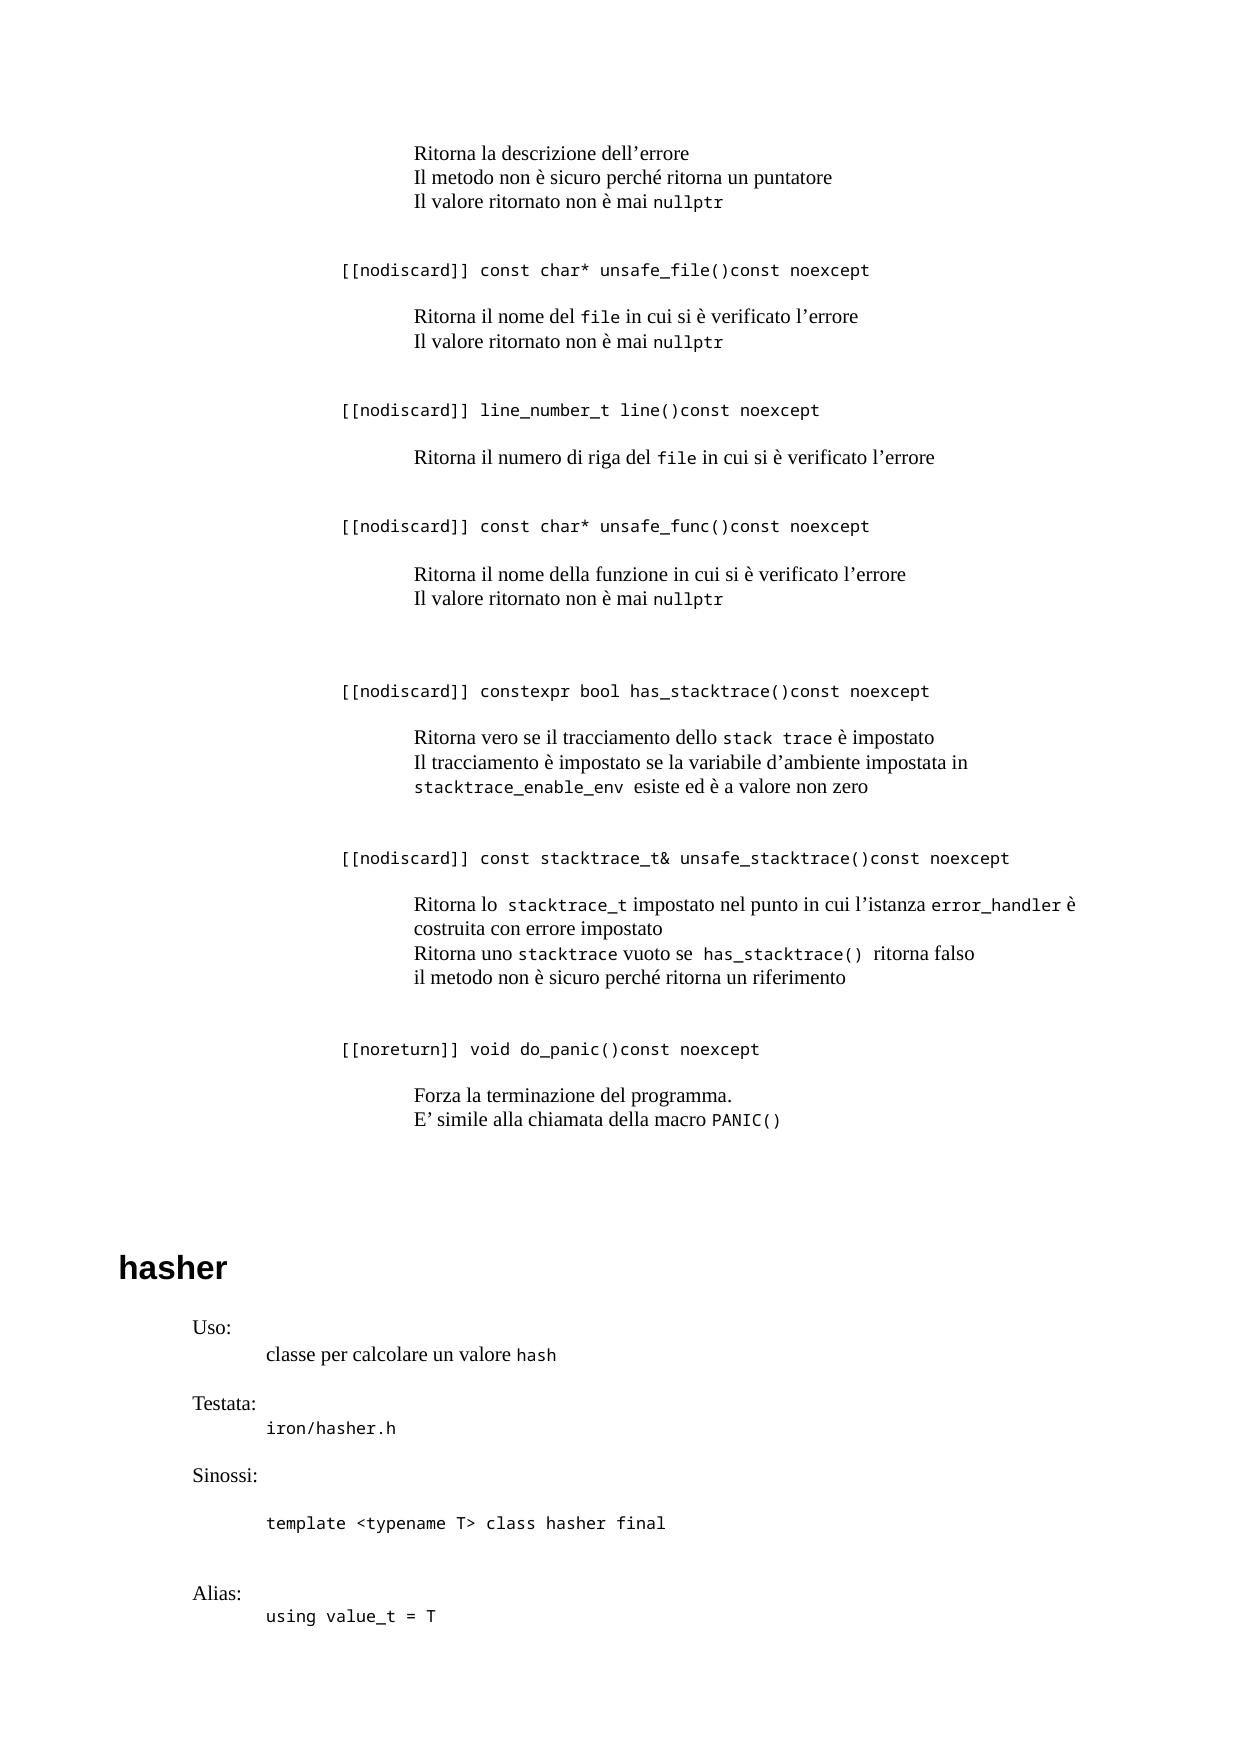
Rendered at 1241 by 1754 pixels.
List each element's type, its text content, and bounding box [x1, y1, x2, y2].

text [[nodiscard]] constexpr bool has_stacktrace()const noexcept [118, 678, 1122, 703]
text Ritorna uno stacktrace vuoto se has_stacktrace() ritorna falso [118, 940, 1122, 965]
text Sinossi: [118, 1463, 1122, 1487]
text [[noreturn]] void do_panic()const noexcept [118, 1036, 1122, 1060]
text Il metodo non è sicuro perché ritorna un puntatore [118, 165, 1122, 189]
text Il valore ritornato non è mai nullptr [118, 586, 1122, 610]
text E’ simile alla chiamata della macro PANIC() [118, 1107, 1122, 1131]
text Ritorna il nome del file in cui si è verificato l’errore [118, 304, 1122, 328]
text [[nodiscard]] const stacktrace_t& unsafe_stacktrace()const noexcept [118, 845, 1122, 869]
text Ritorna la descrizione dell’errore [118, 141, 1122, 165]
text iron/hasher.h [118, 1415, 1122, 1439]
text Ritorna il numero di riga del file in cui si è verificato l’errore [118, 445, 1122, 469]
subtitle hasher [118, 1248, 1122, 1287]
text [[nodiscard]] line_number_t line()const noexcept [118, 398, 1122, 421]
text Forza la terminazione del programma. [118, 1083, 1122, 1107]
text Alias: [118, 1581, 1122, 1605]
text Il valore ritornato non è mai nullptr [118, 189, 1122, 213]
text using value_t = T [118, 1605, 1122, 1628]
text [[nodiscard]] const char* unsafe_func()const noexcept [118, 515, 1122, 538]
text Testata: [118, 1391, 1122, 1415]
text classe per calcolare un valore hash [118, 1342, 1122, 1367]
text Ritorna vero se il tracciamento dello stack trace è impostato [118, 725, 1122, 750]
text Il valore ritornato non è mai nullptr [118, 328, 1122, 353]
text Ritorna il nome della funzione in cui si è verificato l’errore [118, 562, 1122, 586]
text template <typename T> class hasher final [118, 1511, 1122, 1534]
text Uso: [118, 1299, 1122, 1342]
text il metodo non è sicuro perché ritorna un riferimento [118, 965, 1122, 989]
text Il tracciamento è impostato se la variabile d’ambiente impostata in stacktrace_enable_env esiste ed è a valore non zero [118, 750, 1122, 798]
text [[nodiscard]] const char* unsafe_file()const noexcept [118, 259, 1122, 281]
text Ritorna lo stacktrace_t impostato nel punto in cui l’istanza error_handler è costruita con errore impostato [118, 892, 1122, 940]
